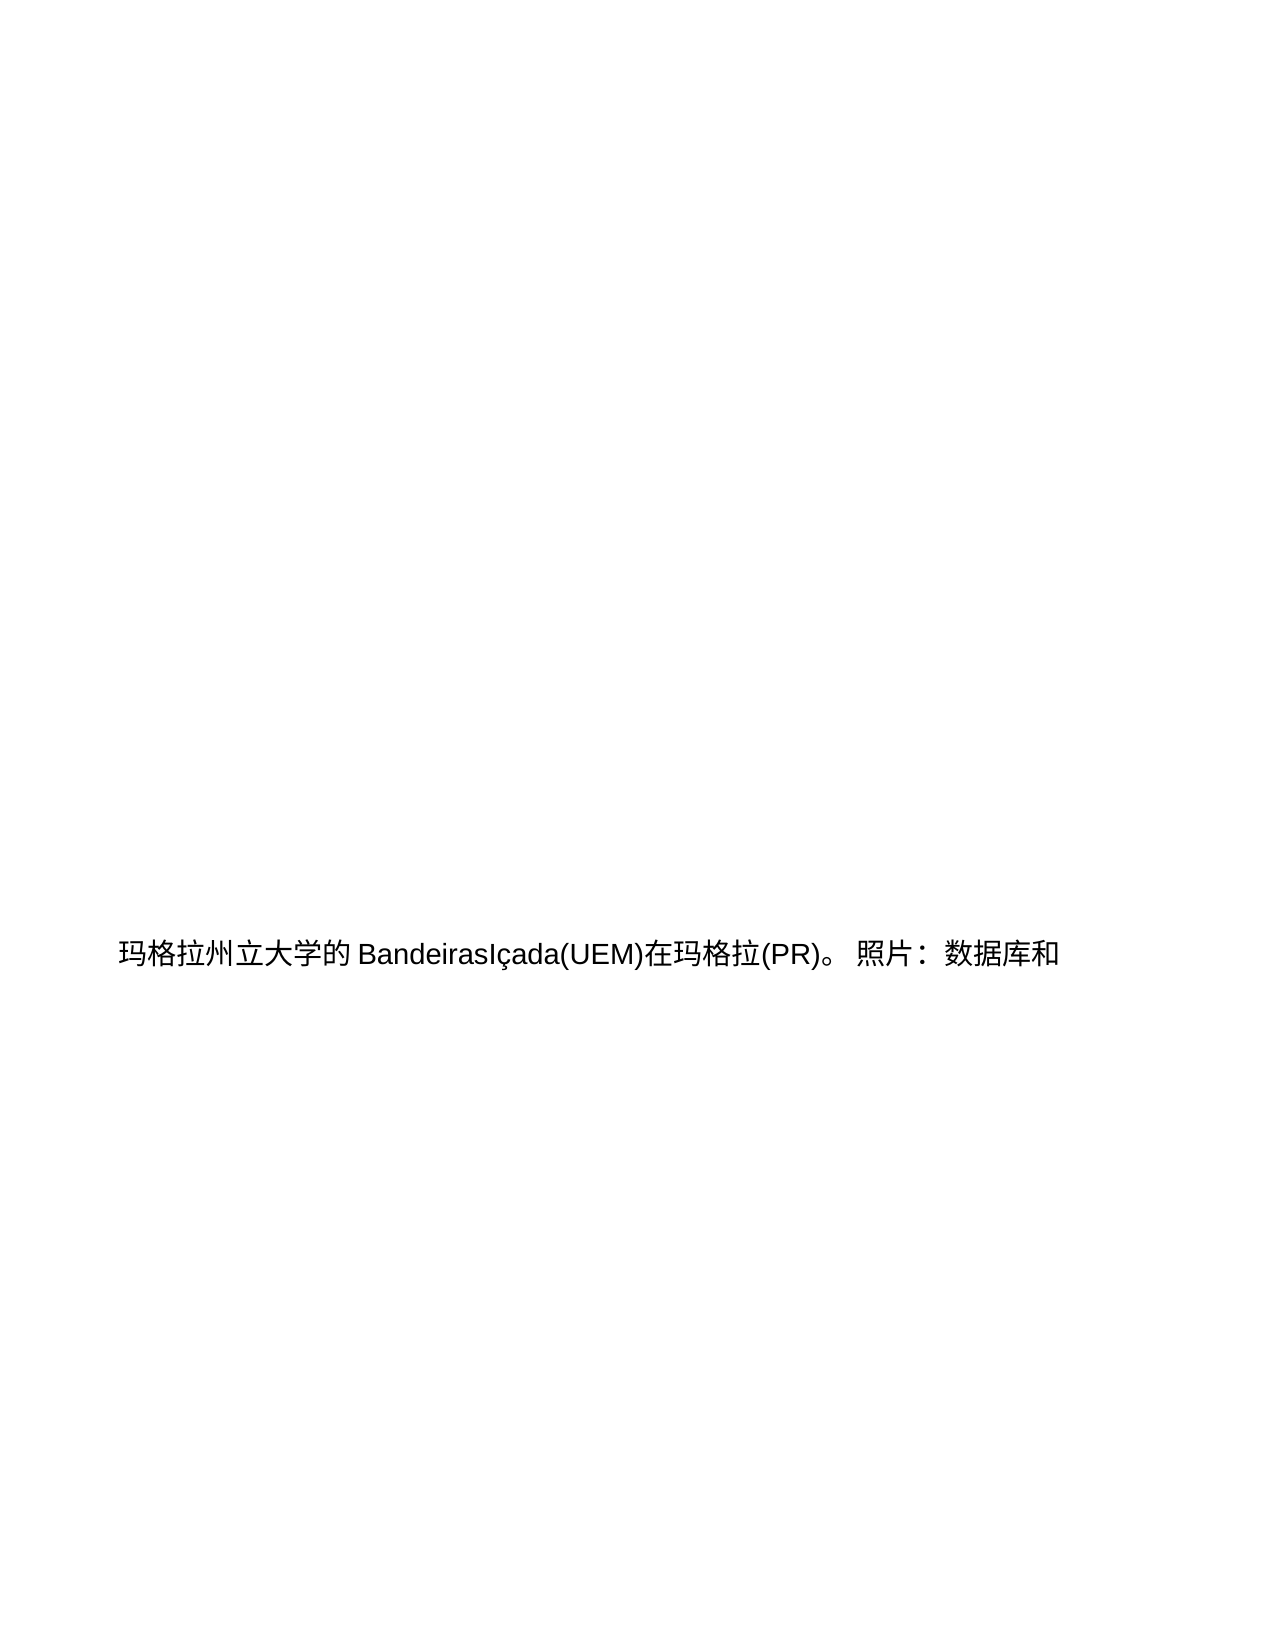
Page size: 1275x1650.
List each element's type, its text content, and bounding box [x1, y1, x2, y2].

text 玛格拉州立大学的BandeirasIçada(UEM)在玛格拉(PR)。 照片：数据库和 [118, 118, 1157, 973]
